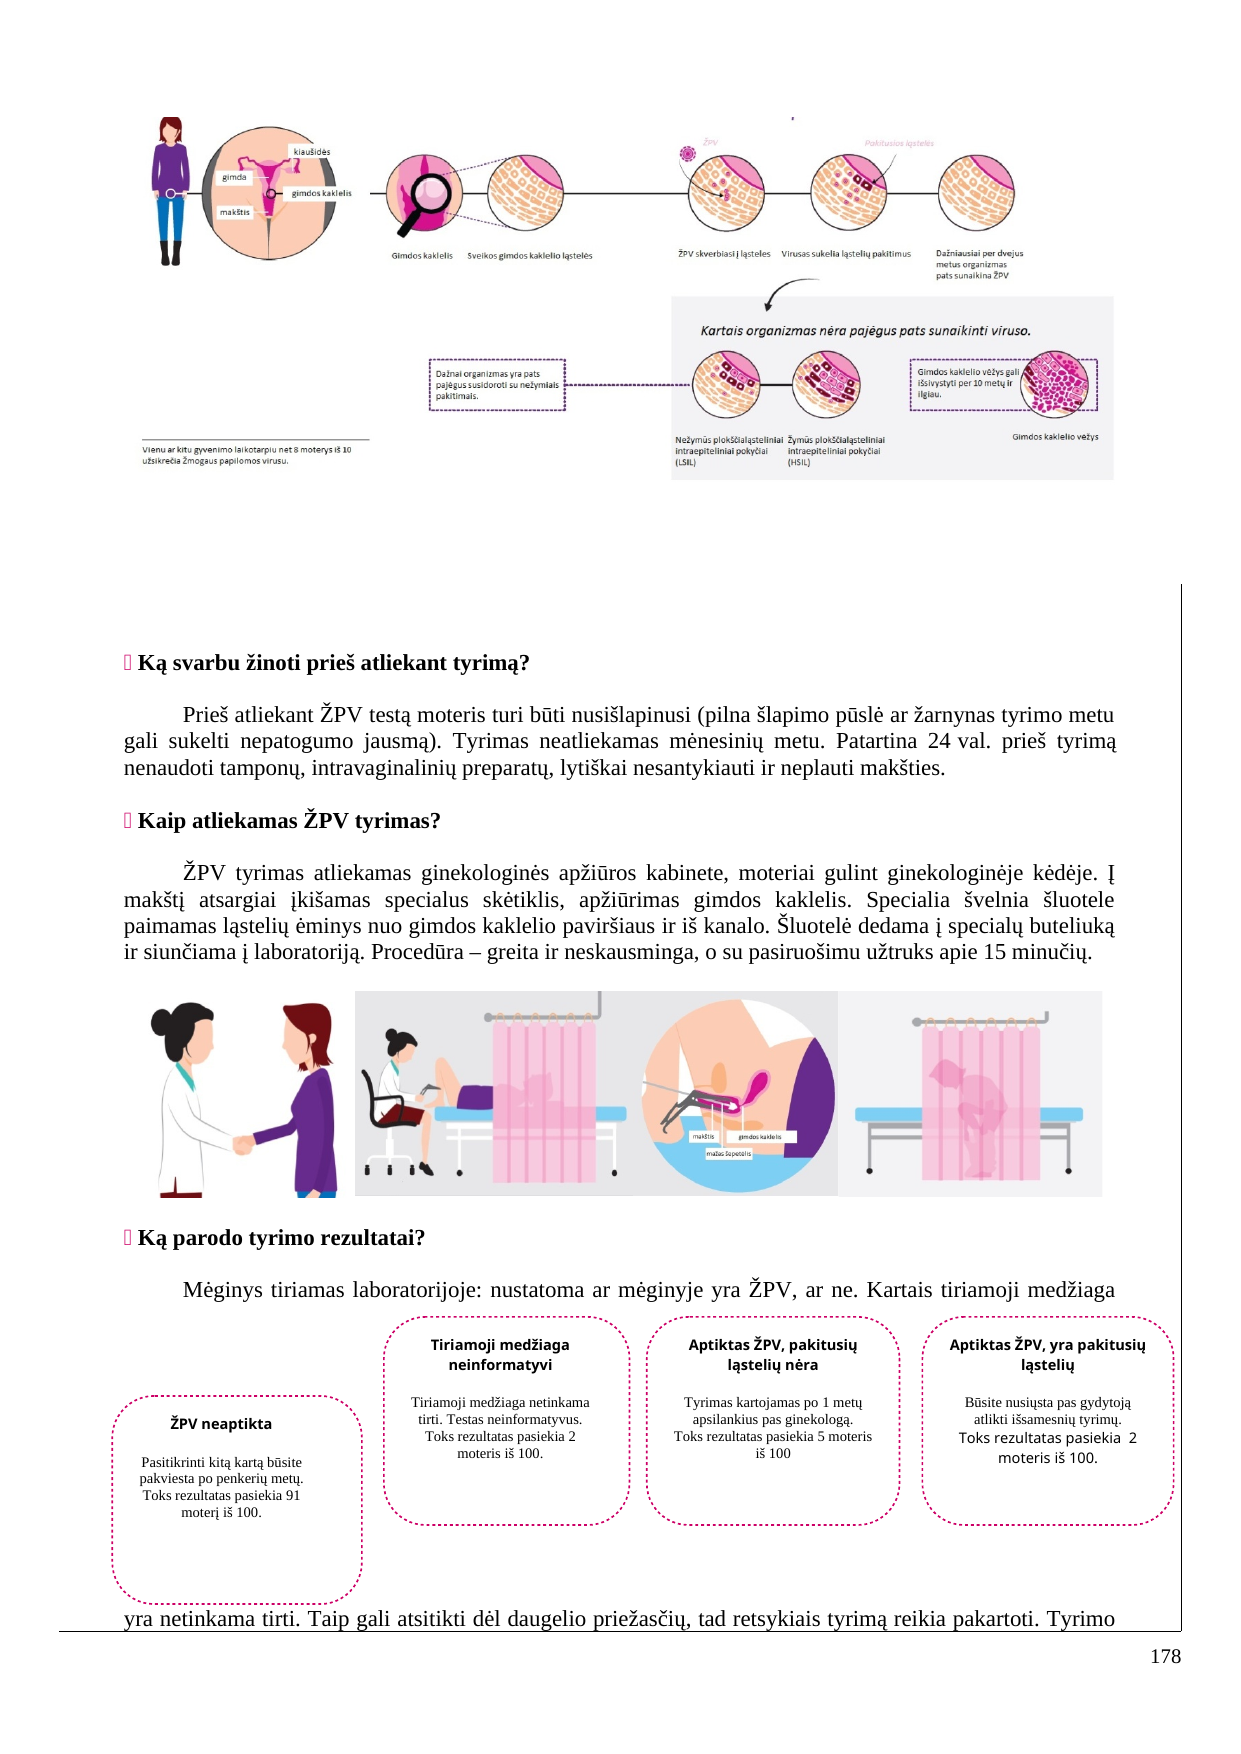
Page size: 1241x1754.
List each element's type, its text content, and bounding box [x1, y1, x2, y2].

text Mėginys tiriamas laboratorijoje: nustatoma ar mėginyje yra ŽPV, ar ne. Kartais tiriamoji medžiaga yra netinkama tirti. Taip gali atsitikti dėl daugelio priežasčių, tad retsykiais tyrimą reikia pakartoti. Tyrimo rezultatai apytikriai per 3–4 savaites pateks pas Jūsų šeimos gydytoją. Jis, įvertinęs tyrimo rezultatus, Jus informuos, ką reikia daryti toliau. Galimi rezultatų variantai yra tokie: [59, 1276, 1181, 1631]
text Prieš atliekant ŽPV testą moteris turi būti nusišlapinusi (pilna šlapimo pūslė ar žarnynas tyrimo metu gali sukelti nepatogumo jausmą). Tyrimas neatliekamas mėnesinių metu. Patartina 24 val. prieš tyrimą nenaudoti tamponų, intravaginalinių preparatų, lytiškai nesantykiauti ir neplauti makšties. [59, 701, 1181, 780]
text  Ką svarbu žinoti prieš atliekant tyrimą? [59, 584, 1181, 675]
text  Kaip atliekamas ŽPV tyrimas? [59, 807, 1181, 833]
text ŽPV tyrimas atliekamas ginekologinės apžiūros kabinete, moteriai gulint ginekologinėje kėdėje. Į makštį atsargiai įkišamas specialus skėtiklis, apžiūrimas gimdos kaklelis. Specialia švelnia šluotele paimamas ląstelių ėminys nuo gimdos kaklelio paviršiaus ir iš kanalo. Šluotelė dedama į specialų buteliuką ir siunčiama į laboratoriją. Procedūra – greita ir neskausminga, o su pasiruošimu užtruks apie 15 minučių. [59, 859, 1181, 965]
text  Ką parodo tyrimo rezultatai? [59, 1224, 1181, 1250]
